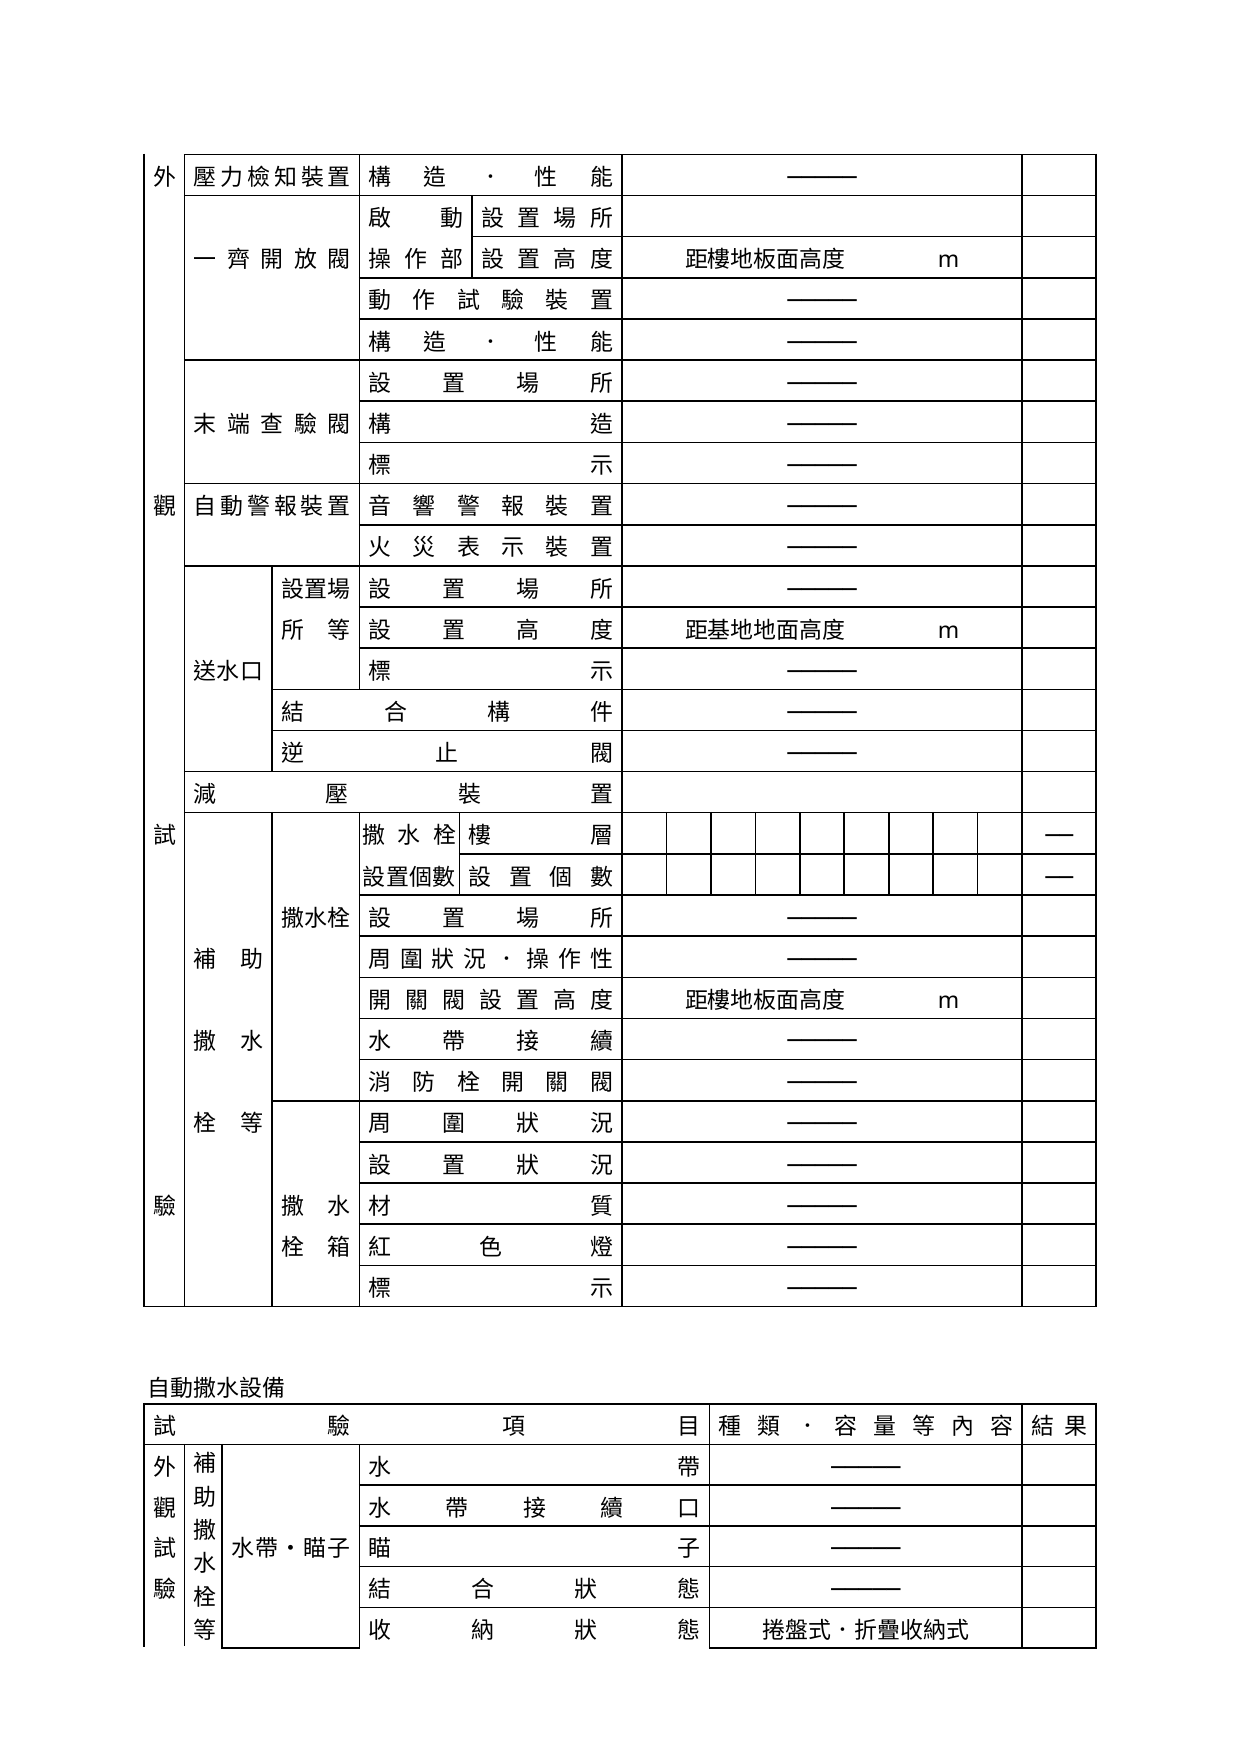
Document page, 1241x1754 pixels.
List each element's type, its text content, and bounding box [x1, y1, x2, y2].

table_cell 觀 [145, 1484, 184, 1525]
table_header 種類．容量等內容 [710, 1405, 1021, 1444]
table_cell [185, 318, 359, 359]
table_cell [185, 730, 271, 771]
table_cell [145, 1607, 184, 1647]
table_cell [185, 1059, 271, 1100]
table_cell 栓等 [185, 1100, 271, 1141]
table_cell ───── [623, 320, 1021, 359]
table_cell ───── [623, 690, 1021, 729]
table_cell [1023, 443, 1095, 483]
table_cell 設置場所 [360, 567, 621, 606]
table_cell ───── [623, 731, 1021, 771]
table_cell 動作試驗裝置 [360, 279, 621, 318]
table_cell ───── [623, 1019, 1021, 1059]
table_cell [756, 855, 799, 894]
table_cell ───── [623, 1102, 1021, 1141]
table_cell [145, 730, 184, 771]
table_cell 周圍狀況 [360, 1102, 621, 1141]
table_cell [801, 813, 843, 853]
table_cell ───── [623, 443, 1021, 483]
table_cell 水帶接續 [360, 1019, 621, 1059]
table_header 試驗項目 [145, 1405, 709, 1444]
table_cell 捲盤式．折疊收納式 [710, 1608, 1021, 1647]
table_cell 周圍狀況．操作性 [360, 937, 621, 976]
table_cell 距基地地面高度 m [623, 608, 1021, 647]
table_cell 自動警報裝置 [185, 484, 359, 524]
table_cell [273, 1141, 359, 1182]
table_cell 設置個數 [360, 853, 459, 894]
table_cell 開關閥設置高度 [360, 978, 621, 1018]
table_cell [1023, 1266, 1095, 1306]
table_cell [1023, 402, 1095, 442]
table_cell ───── [623, 402, 1021, 442]
table_cell ───── [623, 1225, 1021, 1264]
table_cell 結合構件 [273, 690, 621, 729]
table_cell 驗 [145, 1182, 184, 1223]
table_cell 標示 [360, 443, 621, 483]
table_cell ── [1023, 813, 1095, 853]
table_cell 標示 [360, 649, 621, 688]
table_cell [712, 855, 755, 894]
table_cell 外 [145, 1445, 184, 1484]
table_cell ───── [623, 361, 1021, 400]
table_cell [273, 1265, 359, 1306]
table_cell ───── [710, 1445, 1021, 1484]
table_cell [623, 772, 1021, 812]
table_cell 設置場所 [473, 196, 621, 236]
table_cell 補助 [185, 935, 271, 976]
table_cell 距樓地板面高度 m [623, 237, 1021, 277]
table_cell [1023, 896, 1095, 935]
table_cell [1023, 1060, 1095, 1100]
table_cell 水帶 [360, 1445, 709, 1484]
table_cell [145, 935, 184, 976]
table_cell [801, 855, 843, 894]
table_cell 設置狀況 [360, 1143, 621, 1182]
table_cell 收納狀態 [360, 1608, 709, 1647]
table_cell [1023, 1608, 1095, 1647]
table_cell [934, 855, 977, 894]
table_cell [145, 318, 184, 359]
table_cell 消防栓開關閥 [360, 1060, 621, 1100]
table_cell [890, 813, 932, 853]
table_cell ───── [623, 567, 1021, 606]
table_cell [145, 894, 184, 935]
table_cell [223, 1445, 359, 1484]
table_cell [978, 813, 1021, 853]
table_cell ───── [623, 1184, 1021, 1223]
table_cell 送水口 [185, 647, 271, 688]
table_cell 設置個數 [460, 855, 621, 894]
table_cell 逆止閥 [273, 731, 621, 771]
table_cell [890, 855, 932, 894]
table_cell [273, 1018, 359, 1059]
table_cell 瞄子 [360, 1527, 709, 1566]
table_cell [185, 567, 271, 606]
table_cell 撒水 [185, 1018, 271, 1059]
table_cell 距樓地板面高度 m [623, 978, 1021, 1018]
table_cell [1023, 237, 1095, 277]
table_cell [1023, 1527, 1095, 1566]
table_cell [667, 813, 710, 853]
table_cell [185, 689, 271, 729]
table_cell [1023, 1019, 1095, 1059]
table_cell 撒水栓 [273, 894, 359, 935]
table_cell ───── [710, 1567, 1021, 1607]
table_cell [978, 855, 1021, 894]
table_cell [845, 813, 888, 853]
table_cell [223, 1566, 359, 1607]
table_cell [145, 853, 184, 894]
table_cell [1023, 196, 1095, 236]
table_cell 火災表示裝置 [360, 526, 621, 565]
table_cell ───── [623, 896, 1021, 935]
table_cell [145, 689, 184, 729]
table_cell [1023, 978, 1095, 1018]
table_cell [185, 1265, 271, 1306]
table_cell 栓箱 [273, 1223, 359, 1264]
table_cell [1023, 526, 1095, 565]
table_cell [273, 647, 359, 688]
table_header 結果 [1023, 1405, 1095, 1444]
table_cell [1023, 731, 1095, 771]
table_cell [145, 195, 184, 236]
table_cell [145, 359, 184, 400]
table_cell [145, 565, 184, 606]
table_cell [1023, 279, 1095, 318]
table_cell ───── [710, 1527, 1021, 1566]
table_cell [667, 855, 710, 894]
table_cell [145, 524, 184, 565]
table_cell 驗 [145, 1566, 184, 1607]
table_cell [623, 813, 666, 853]
table_cell ── [1023, 855, 1095, 894]
table_cell 構造 [360, 402, 621, 442]
table_cell 設置高度 [473, 237, 621, 277]
table_cell [145, 1100, 184, 1141]
table_cell 壓力檢知裝置 [185, 155, 359, 195]
table_cell 音響警報裝置 [360, 484, 621, 524]
table_cell [845, 855, 888, 894]
table_cell ───── [623, 1266, 1021, 1306]
table_cell [1023, 1567, 1095, 1607]
table_cell [145, 976, 184, 1018]
table_cell 構造．性能 [360, 155, 621, 195]
table_cell ───── [710, 1486, 1021, 1525]
table_cell 紅色燈 [360, 1225, 621, 1264]
table_cell [185, 196, 359, 236]
table_cell [1023, 1143, 1095, 1182]
table_cell [223, 1484, 359, 1525]
table_cell [145, 277, 184, 318]
table_cell 設置場所 [360, 896, 621, 935]
table_cell ───── [623, 484, 1021, 524]
table_cell 啟動 [360, 196, 471, 236]
table_cell [273, 1102, 359, 1141]
table_cell [1023, 772, 1095, 812]
table_cell 試 [145, 812, 184, 853]
table_cell [185, 524, 359, 565]
table_cell 外 [145, 154, 184, 195]
table_cell [145, 771, 184, 812]
table_cell [1023, 649, 1095, 688]
table_cell [185, 361, 359, 400]
table_cell ───── [623, 937, 1021, 976]
table_cell [1023, 1486, 1095, 1525]
table_cell 試 [145, 1525, 184, 1566]
table_cell 撒水 [273, 1182, 359, 1223]
table_cell [145, 1223, 184, 1264]
table_cell [185, 442, 359, 483]
table_cell 一齊開放閥 [185, 236, 359, 277]
table_cell [273, 813, 359, 853]
table_cell [185, 277, 359, 318]
table_cell [185, 1141, 271, 1182]
table_cell [185, 813, 271, 853]
table_cell [623, 196, 1021, 236]
table_cell [1023, 690, 1095, 729]
table_cell [273, 976, 359, 1018]
table_cell ───── [623, 1060, 1021, 1100]
table_cell [185, 894, 271, 935]
table_cell [1023, 155, 1095, 195]
table_cell 補助撒水栓等 [185, 1445, 221, 1647]
table_cell [185, 606, 271, 647]
table_cell 水帶接續口 [360, 1486, 709, 1525]
table_cell [1023, 937, 1095, 976]
table_cell [145, 400, 184, 442]
table_cell [145, 236, 184, 277]
table_cell [223, 1607, 359, 1647]
table_cell 材質 [360, 1184, 621, 1223]
table_cell 設置場所 [360, 361, 621, 400]
table_cell 結合狀態 [360, 1567, 709, 1607]
table_cell [1023, 608, 1095, 647]
table_cell 撒水栓 [360, 813, 459, 853]
table_cell [1023, 1445, 1095, 1484]
table_cell [1023, 1102, 1095, 1141]
table_cell [1023, 484, 1095, 524]
table_cell [1023, 567, 1095, 606]
table_cell [934, 813, 977, 853]
table_cell ───── [623, 649, 1021, 688]
table_cell ───── [623, 526, 1021, 565]
table_cell 觀 [145, 483, 184, 524]
text 自動撒水設備 [148, 1370, 1092, 1403]
table_cell 所等 [273, 606, 359, 647]
table_cell [145, 1265, 184, 1306]
table_cell 設置場 [273, 567, 359, 606]
table_cell [185, 853, 271, 894]
table_cell 水帶‧瞄子 [223, 1525, 359, 1566]
table_cell 操作部 [360, 236, 471, 277]
table_cell 構造．性能 [360, 320, 621, 359]
table_cell [712, 813, 755, 853]
table_cell [623, 855, 666, 894]
table_cell [1023, 1184, 1095, 1223]
table_cell [145, 647, 184, 688]
table_cell [1023, 1225, 1095, 1264]
table_cell 設置高度 [360, 608, 621, 647]
table_cell [145, 1141, 184, 1182]
table_cell [145, 1018, 184, 1059]
table_cell [145, 1059, 184, 1100]
table_cell [273, 1059, 359, 1100]
table_cell [185, 1223, 271, 1264]
table_cell [145, 442, 184, 483]
table_cell [185, 976, 271, 1018]
table_cell ───── [623, 279, 1021, 318]
table_cell 樓層 [460, 813, 621, 853]
table_cell 標示 [360, 1266, 621, 1306]
table_cell [1023, 361, 1095, 400]
table_cell [273, 853, 359, 894]
table_cell [273, 935, 359, 976]
table_cell [145, 606, 184, 647]
table_cell [185, 1182, 271, 1223]
table_cell ───── [623, 155, 1021, 195]
table_cell 末端查驗閥 [185, 400, 359, 442]
table_cell [1023, 320, 1095, 359]
table_cell [756, 813, 799, 853]
table_cell ───── [623, 1143, 1021, 1182]
table_cell 減壓裝置 [185, 772, 621, 812]
